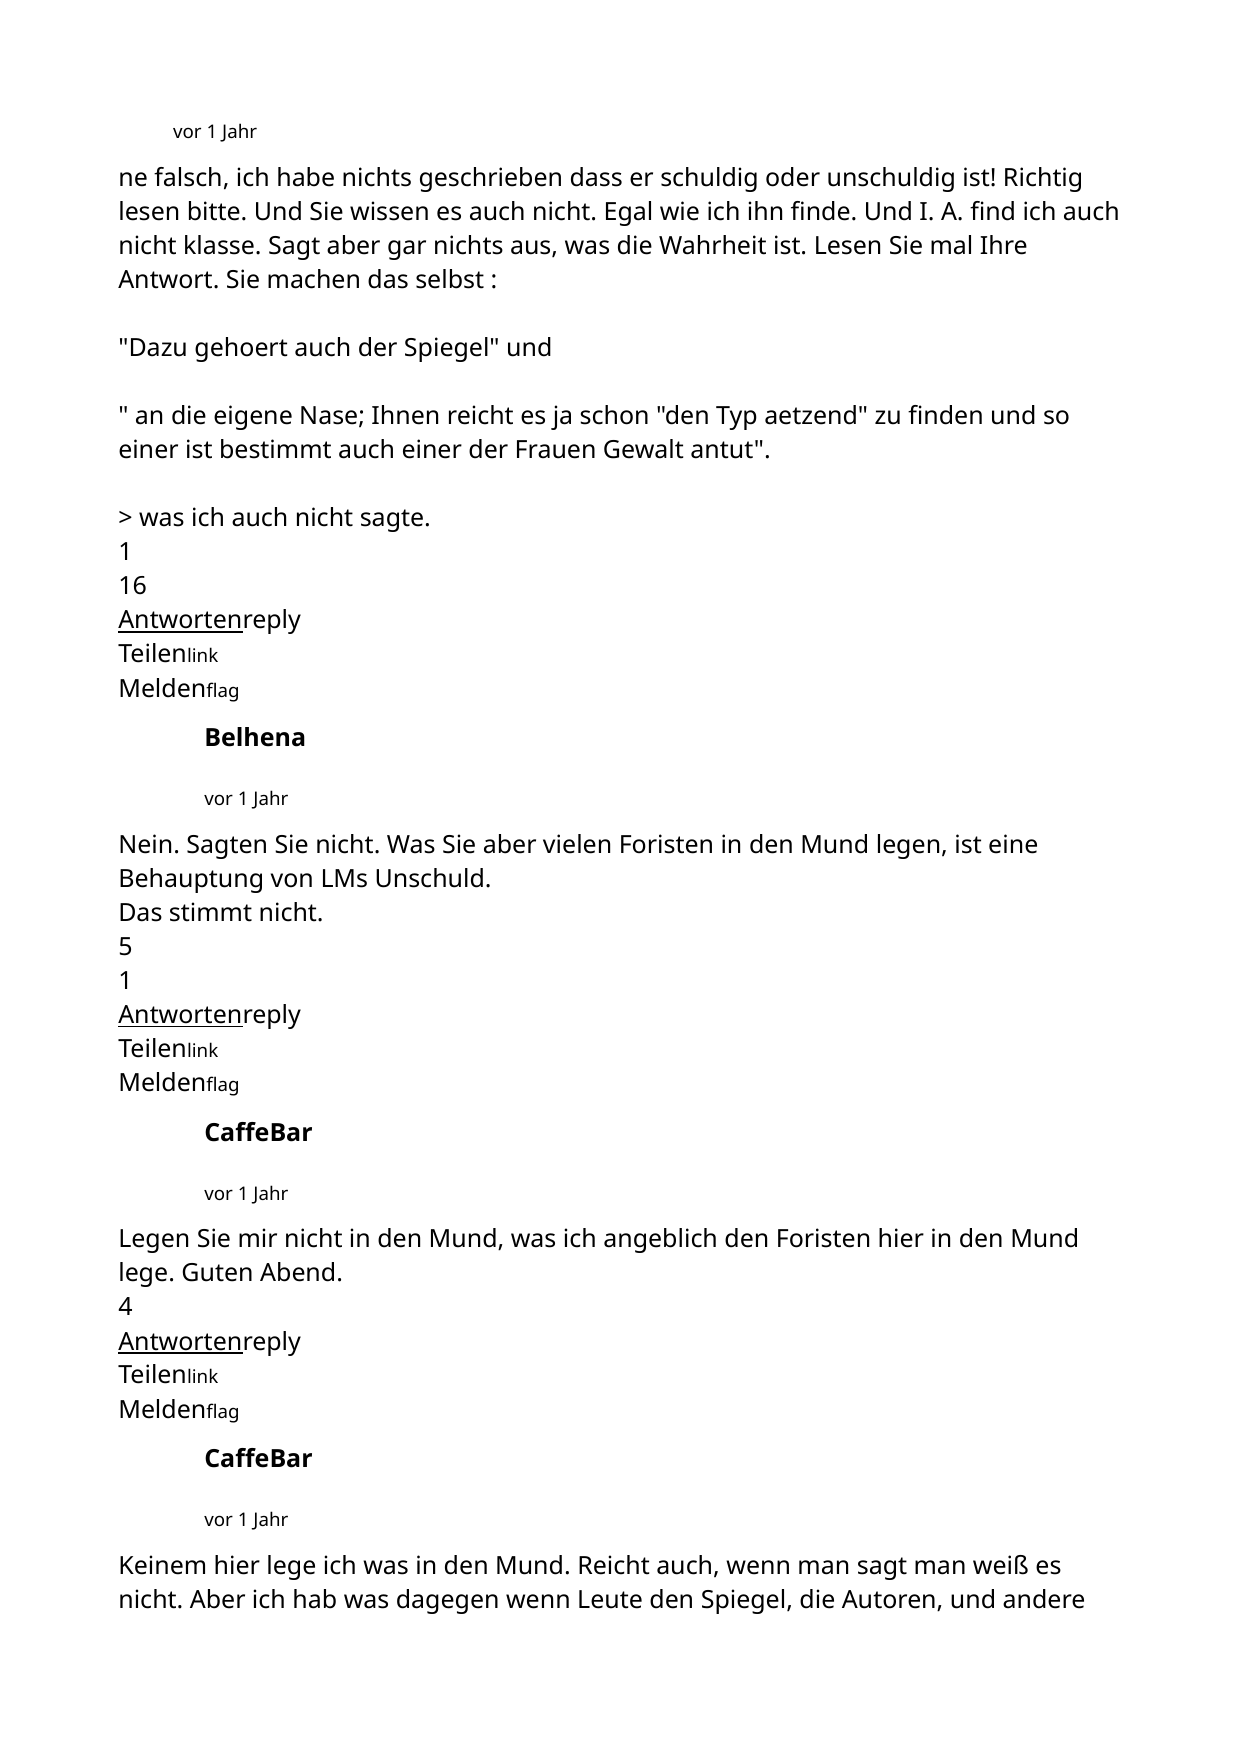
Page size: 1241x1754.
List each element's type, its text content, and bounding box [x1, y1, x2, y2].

text Meldenflag [118, 1065, 1122, 1099]
text Antwortenreply [118, 1323, 1122, 1357]
text 1 [118, 534, 1122, 568]
text vor 1 Jahr [173, 118, 1117, 144]
text Teilenlink [118, 1031, 1122, 1065]
text Keinem hier lege ich was in den Mund. Reicht auch, wenn man sagt man weiß es nicht. Aber ich hab was dagegen wenn Leute den Spiegel, die Autoren, und andere [118, 1547, 1122, 1616]
text vor 1 Jahr [204, 1180, 1117, 1205]
text Teilenlink [118, 636, 1122, 670]
text vor 1 Jahr [204, 1506, 1117, 1532]
text ne falsch, ich habe nichts geschrieben dass er schuldig oder unschuldig ist! Richtig lesen bitte. Und Sie wissen es auch nicht. Egal wie ich ihn finde. Und I. A. find ich auch nicht klasse. Sagt aber gar nichts aus, was die Wahrheit ist. Lesen Sie mal Ihre Antwort. Sie machen das selbst : "Dazu gehoert auch der Spiegel" und " an die eigene Nase; Ihnen reicht es ja schon "den Typ aetzend" zu finden und so einer ist bestimmt auch einer der Frauen Gewalt antut". > was ich auch nicht sagte. [118, 159, 1122, 534]
text CaffeBar [204, 1441, 1114, 1475]
text CaffeBar [204, 1114, 1114, 1148]
text 1 [118, 963, 1122, 997]
text vor 1 Jahr [204, 785, 1117, 811]
text 5 [118, 928, 1122, 963]
text Antwortenreply [118, 997, 1122, 1031]
text 16 [118, 568, 1122, 602]
text Meldenflag [118, 670, 1122, 704]
text Legen Sie mir nicht in den Mund, was ich angeblich den Foristen hier in den Mund lege. Guten Abend. [118, 1221, 1122, 1289]
text Meldenflag [118, 1391, 1122, 1425]
text Belhena [204, 720, 1114, 754]
text Antwortenreply [118, 602, 1122, 636]
text 4 [118, 1289, 1122, 1323]
text Teilenlink [118, 1357, 1122, 1391]
text Nein. Sagten Sie nicht. Was Sie aber vielen Foristen in den Mund legen, ist eine Behauptung von LMs Unschuld. Das stimmt nicht. [118, 826, 1122, 928]
